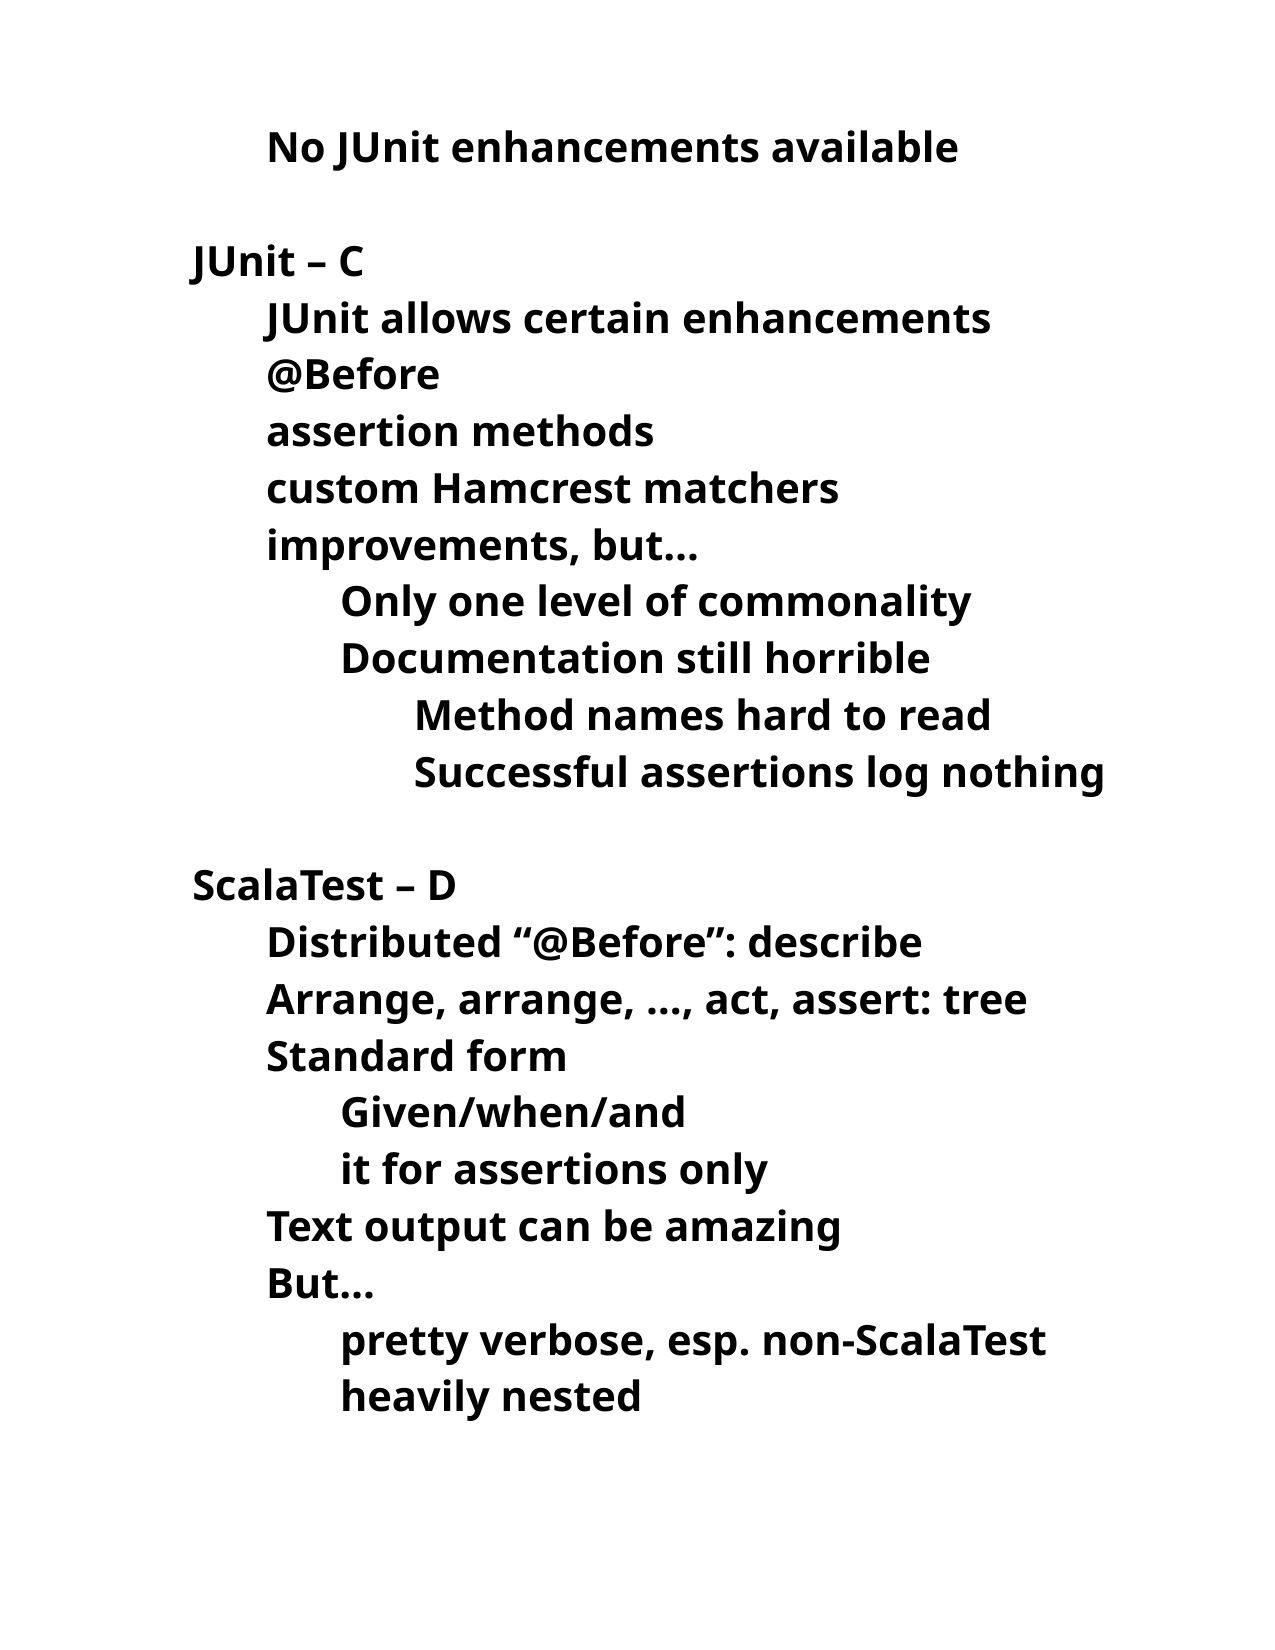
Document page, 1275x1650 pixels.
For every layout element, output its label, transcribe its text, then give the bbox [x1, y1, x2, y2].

text assertion methods [118, 402, 1157, 459]
text Given/when/and [118, 1083, 1157, 1140]
text heavily nested [118, 1367, 1157, 1424]
text Method names hard to read [118, 686, 1157, 743]
text No JUnit enhancements available [118, 118, 1157, 175]
text JUnit – C [118, 232, 1157, 288]
text Documentation still horrible [118, 629, 1157, 686]
text ScalaTest – D [118, 856, 1157, 913]
text Arrange, arrange, …, act, assert: tree [118, 970, 1157, 1026]
text improvements, but… [118, 516, 1157, 572]
text it for assertions only [118, 1140, 1157, 1197]
text @Before [118, 345, 1157, 402]
text Standard form [118, 1026, 1157, 1083]
text Distributed “@Before”: describe [118, 913, 1157, 970]
text pretty verbose, esp. non-ScalaTest [118, 1310, 1157, 1367]
text Successful assertions log nothing [118, 743, 1157, 799]
text But… [118, 1253, 1157, 1310]
text Text output can be amazing [118, 1197, 1157, 1253]
text custom Hamcrest matchers [118, 459, 1157, 516]
text Only one level of commonality [118, 572, 1157, 629]
text JUnit allows certain enhancements [118, 288, 1157, 345]
